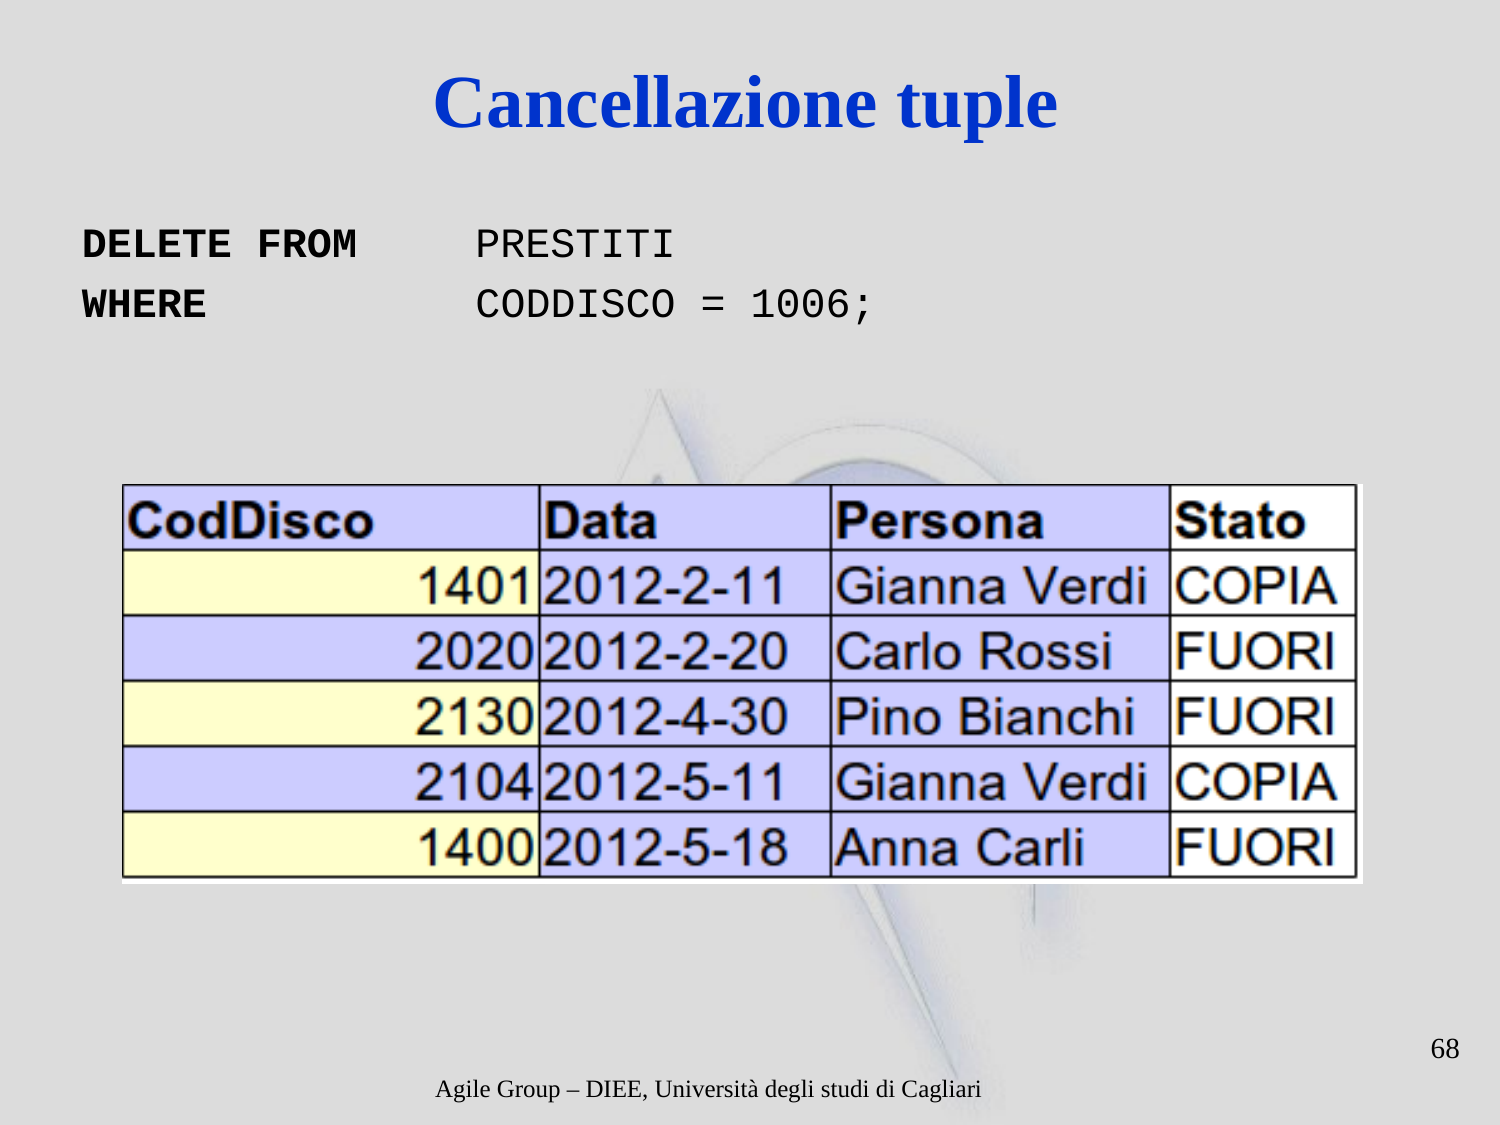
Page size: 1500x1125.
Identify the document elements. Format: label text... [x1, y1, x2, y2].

title Cancellazione tuple [29, 8, 1463, 197]
picture [0, 0, 1500, 1125]
list DELETE FROM PRESTITI WHERE CODDISCO = 1006; [67, 215, 1201, 413]
